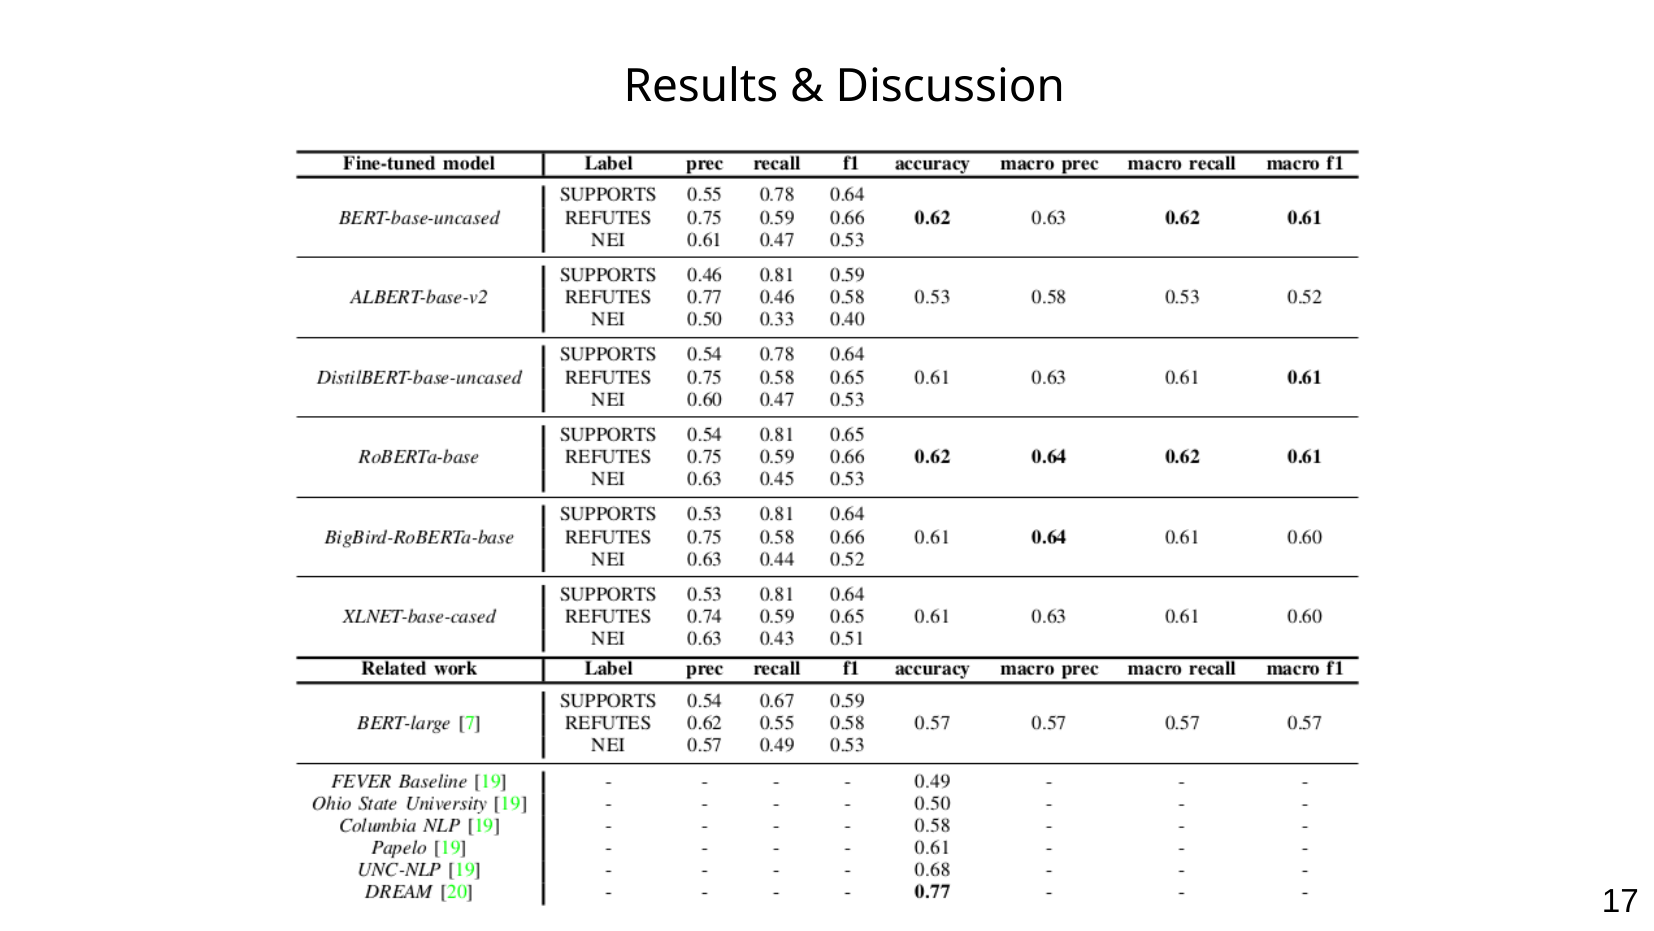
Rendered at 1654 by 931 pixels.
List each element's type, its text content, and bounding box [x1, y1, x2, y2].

text_box Results & Discussion [376, 45, 1277, 123]
text_box [1024, 874, 1654, 931]
picture [291, 145, 1363, 916]
